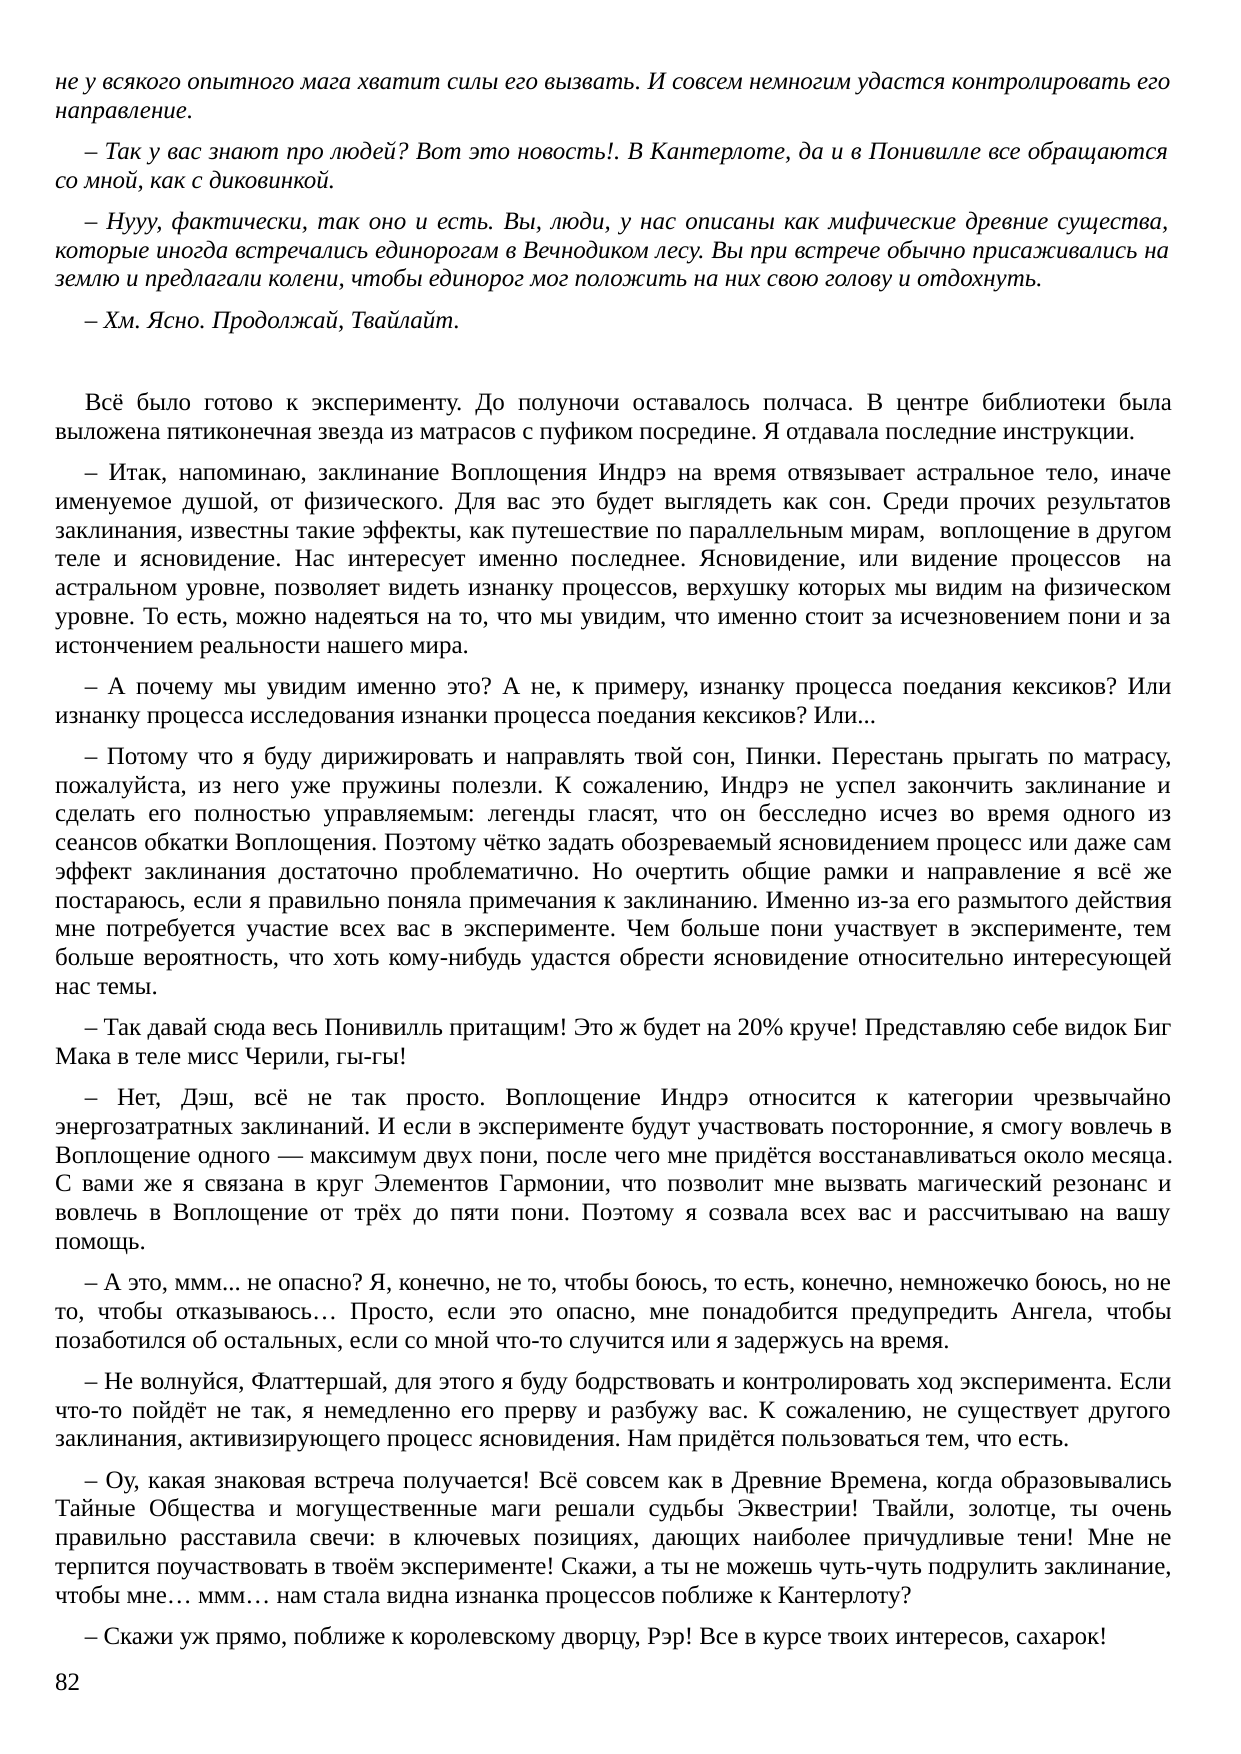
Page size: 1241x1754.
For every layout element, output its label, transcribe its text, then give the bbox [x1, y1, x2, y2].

text – Нууу, фактически, так оно и есть. Вы, люди, у нас описаны как мифические древние существа, которые иногда встречались единорогам в Вечнодиком лесу. Вы при встрече обычно присаживались на землю и предлагали колени, чтобы единорог мог положить на них свою голову и отдохнуть. [55, 206, 1173, 292]
text – Хм. Ясно. Продолжай, Твайлайт. [55, 305, 1173, 333]
text – А это, ммм... не опасно? Я, конечно, не то, чтобы боюсь, то есть, конечно, немножечко боюсь, но не то, чтобы отказываюсь… Просто, если это опасно, мне понадобится предупредить Ангела, чтобы позаботился об остальных, если со мной что-то случится или я задержусь на время. [55, 1267, 1173, 1353]
text – Так давай сюда весь Понивилль притащим! Это ж будет на 20% круче! Представляю себе видок Биг Мака в теле мисс Черили, гы-гы! [55, 1012, 1173, 1070]
text – Не волнуйся, Флаттершай, для этого я буду бодрствовать и контролировать ход эксперимента. Если что-то пойдёт не так, я немедленно его прерву и разбужу вас. К сожалению, не существует другого заклинания, активизирующего процесс ясновидения. Нам придётся пользоваться тем, что есть. [55, 1366, 1173, 1452]
text Всё было готово к эксперименту. До полуночи оставалось полчаса. В центре библиотеки была выложена пятиконечная звезда из матрасов с пуфиком посредине. Я отдавала последние инструкции. [55, 387, 1173, 445]
text – А почему мы увидим именно это? А не, к примеру, изнанку процесса поедания кексиков? Или изнанку процесса исследования изнанки процесса поедания кексиков? Или... [55, 671, 1173, 728]
text – Потому что я буду дирижировать и направлять твой сон, Пинки. Перестань прыгать по матрасу, пожалуйста, из него уже пружины полезли. К сожалению, Индрэ не успел закончить заклинание и сделать его полностью управляемым: легенды гласят, что он бесследно исчез во время одного из сеансов обкатки Воплощения. Поэтому чётко задать обозреваемый ясновидением процесс или даже сам эффект заклинания достаточно проблематично. Но очертить общие рамки и направление я всё же постараюсь, если я правильно поняла примечания к заклинанию. Именно из-за его размытого действия мне потребуется участие всех вас в эксперименте. Чем больше пони участвует в эксперименте, тем больше вероятность, что хоть кому-нибудь удастся обрести ясновидение относительно интересующей нас темы. [55, 741, 1173, 1000]
text – Нет, Дэш, всё не так просто. Воплощение Индрэ относится к категории чрезвычайно энергозатратных заклинаний. И если в эксперименте будут участвовать посторонние, я смогу вовлечь в Воплощение одного — максимум двух пони, после чего мне придётся восстанавливаться около месяца. С вами же я связана в круг Элементов Гармонии, что позволит мне вызвать магический резонанс и вовлечь в Воплощение от трёх до пяти пони. Поэтому я созвала всех вас и рассчитываю на вашу помощь. [55, 1082, 1173, 1255]
text – Оу, какая знаковая встреча получается! Всё совсем как в Древние Времена, когда образовывались Тайные Общества и могущественные маги решали судьбы Эквестрии! Твайли, золотце, ты очень правильно расставила свечи: в ключевых позициях, дающих наиболее причудливые тени! Мне не терпится поучаствовать в твоём эксперименте! Скажи, а ты не можешь чуть-чуть подрулить заклинание, чтобы мне… ммм… нам стала видна изнанка процессов поближе к Кантерлоту? [55, 1465, 1173, 1608]
text – Скажи уж прямо, поближе к королевскому дворцу, Рэр! Все в курсе твоих интересов, сахарок! [55, 1621, 1173, 1650]
text не у всякого опытного мага хватит силы его вызвать. И совсем немногим удастся контролировать его направление. [55, 66, 1173, 123]
text – Итак, напоминаю, заклинание Воплощения Индрэ на время отвязывает астральное тело, иначе именуемое душой, от физического. Для вас это будет выглядеть как сон. Среди прочих результатов заклинания, известны такие эффекты, как путешествие по параллельным мирам, воплощение в другом теле и ясновидение. Нас интересует именно последнее. Ясновидение, или видение процессов на астральном уровне, позволяет видеть изнанку процессов, верхушку которых мы видим на физическом уровне. То есть, можно надеяться на то, что мы увидим, что именно стоит за исчезновением пони и за истончением реальности нашего мира. [55, 457, 1173, 658]
text – Так у вас знают про людей? Вот это новость!. В Кантерлоте, да и в Понивилле все обращаются со мной, как с диковинкой. [55, 136, 1173, 193]
